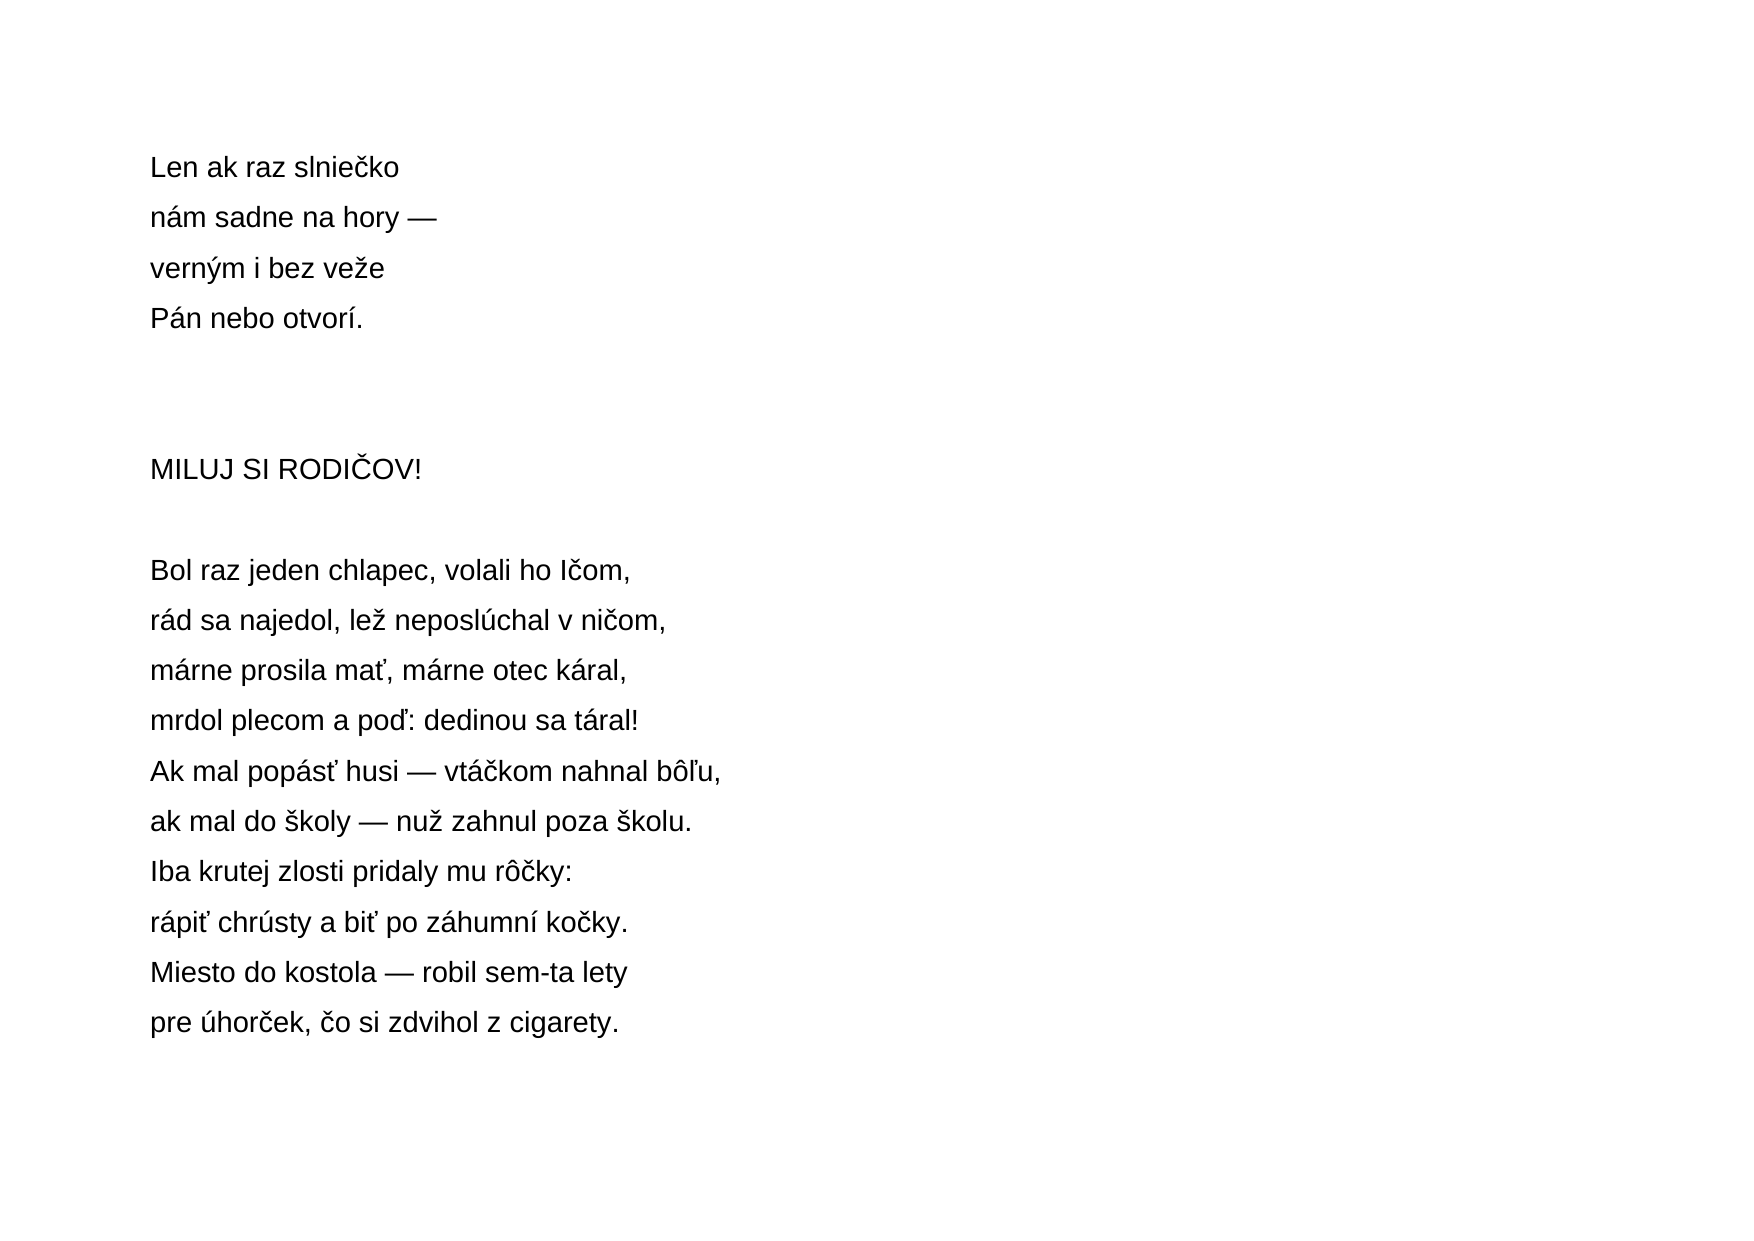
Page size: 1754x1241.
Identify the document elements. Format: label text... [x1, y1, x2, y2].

text mrdol plecom a poď: dedinou sa táral! [150, 703, 1243, 737]
text Miesto do kostola — robil sem-ta lety [150, 955, 1243, 988]
text márne prosila mať, márne otec káral, [150, 653, 1243, 687]
text pre úhorček, čo si zdvihol z cigarety. [150, 1005, 1243, 1039]
text nám sadne na hory — [150, 200, 1243, 234]
text ak mal do školy — nuž zahnul poza školu. [150, 804, 1243, 838]
text Iba krutej zlosti pridaly mu rôčky: [150, 854, 1243, 888]
text Ak mal popásť husi — vtáčkom nahnal bôľu, [150, 754, 1243, 787]
subtitle MILUJ SI RODIČOV! [150, 452, 1243, 485]
text verným i bez veže [150, 251, 1243, 284]
text rápiť chrústy a biť po záhumní kočky. [150, 905, 1243, 938]
text Pán nebo otvorí. [150, 301, 1243, 334]
text rád sa najedol, lež neposlúchal v ničom, [150, 603, 1243, 636]
text Len ak raz slniečko [150, 150, 1243, 183]
text Bol raz jeden chlapec, volali ho Ičom, [150, 552, 1243, 586]
